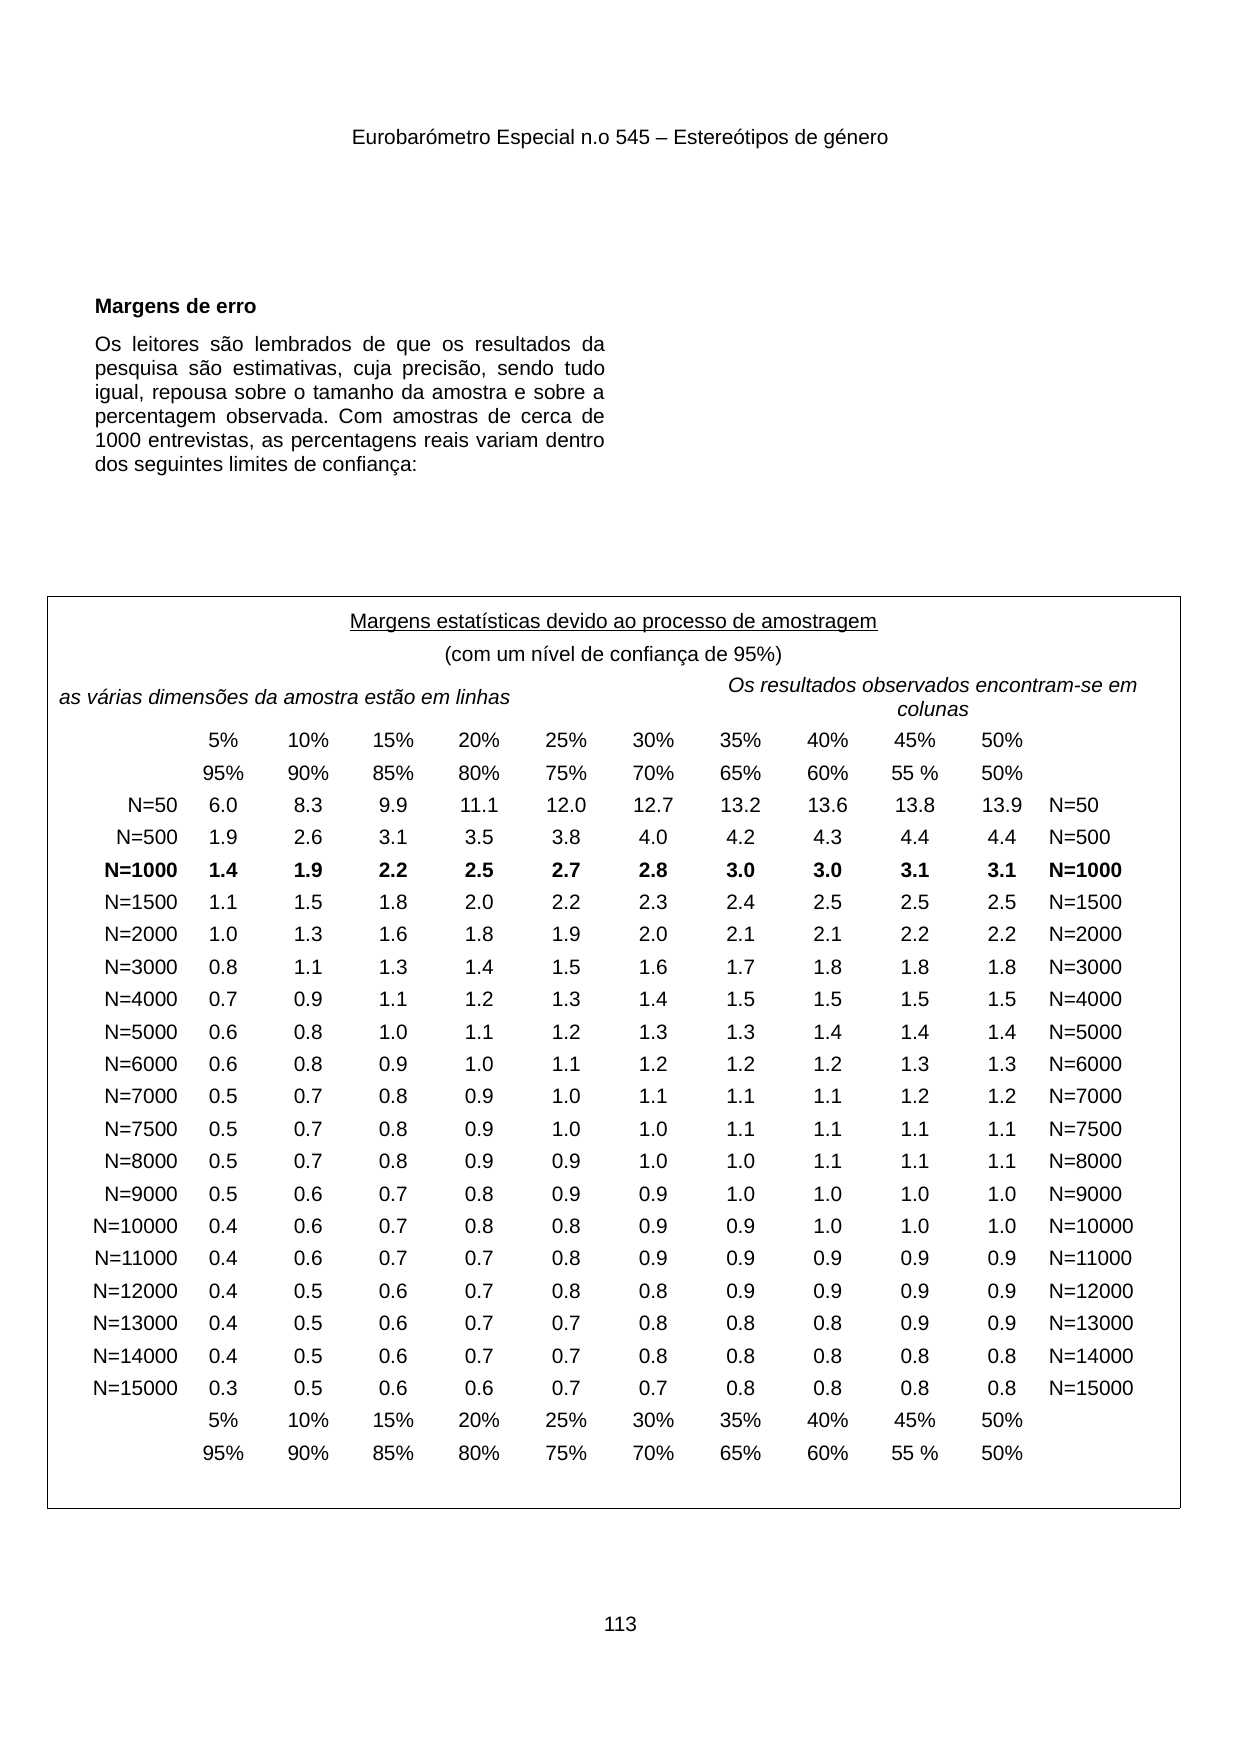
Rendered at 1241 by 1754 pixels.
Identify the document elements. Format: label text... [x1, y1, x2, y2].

table_cell Os resultados observados encontram-se em colunas [697, 670, 1171, 724]
table_cell [610, 670, 697, 724]
table_cell 0,9 [266, 983, 351, 1015]
table_cell 1,8 [958, 951, 1046, 983]
table_cell N=7000 [56, 1080, 181, 1112]
table_cell 1,2 [871, 1080, 958, 1112]
table_cell 12,0 [523, 789, 609, 821]
table_cell 1,3 [523, 983, 609, 1015]
table_cell 0,8 [351, 1145, 436, 1177]
table_cell 0,9 [436, 1113, 522, 1145]
table_cell 1,4 [610, 983, 697, 1015]
table_cell 1,0 [351, 1015, 436, 1048]
table_cell 1,1 [436, 1015, 522, 1048]
table_cell 65% [697, 1436, 784, 1469]
table_cell 1,1 [523, 1048, 609, 1080]
table_cell N=13000 [56, 1307, 181, 1339]
table_cell [56, 756, 181, 788]
table_cell 0,7 [266, 1080, 351, 1112]
table_cell N=2000 [1046, 918, 1171, 951]
table_cell 1,1 [784, 1145, 871, 1177]
table_cell 0,8 [784, 1339, 871, 1372]
table_cell 1,1 [871, 1113, 958, 1145]
table_cell 1,2 [436, 983, 522, 1015]
table_cell N=10000 [1046, 1210, 1171, 1242]
table_cell 1,3 [871, 1048, 958, 1080]
table_cell 0,7 [351, 1242, 436, 1274]
table_cell 0,8 [523, 1210, 609, 1242]
table_cell 75% [523, 1436, 609, 1469]
table_cell 1,4 [181, 853, 266, 886]
table_cell N=1500 [56, 886, 181, 918]
table_cell 1,0 [697, 1177, 784, 1210]
table_cell [56, 1404, 181, 1436]
table_cell 0,6 [436, 1372, 522, 1404]
table_cell 5% [181, 1404, 266, 1436]
table_cell 1,0 [697, 1145, 784, 1177]
table_cell 1,7 [697, 951, 784, 983]
table_cell 2,5 [871, 886, 958, 918]
table_cell 0,4 [181, 1275, 266, 1307]
table_cell N=500 [1046, 821, 1171, 853]
table_cell 1,1 [697, 1080, 784, 1112]
table_cell 1,9 [523, 918, 609, 951]
table_cell 90% [266, 756, 351, 788]
table_cell 1,1 [351, 983, 436, 1015]
table_cell 12,7 [610, 789, 697, 821]
table_cell 50% [958, 1404, 1046, 1436]
table_cell 0,8 [958, 1372, 1046, 1404]
table_cell 0,7 [266, 1145, 351, 1177]
table_cell 1,3 [266, 918, 351, 951]
table_cell 1,1 [697, 1113, 784, 1145]
table_cell 0,8 [871, 1372, 958, 1404]
table_cell 0,5 [266, 1339, 351, 1372]
table_cell N=3000 [1046, 951, 1171, 983]
table_cell 0,9 [610, 1242, 697, 1274]
table_cell N=8000 [56, 1145, 181, 1177]
table_cell 1,0 [610, 1145, 697, 1177]
table_cell 9,9 [351, 789, 436, 821]
table_cell 0,4 [181, 1339, 266, 1372]
table_cell 0,7 [523, 1372, 609, 1404]
table_cell N=7000 [1046, 1080, 1171, 1112]
table_cell 13,9 [958, 789, 1046, 821]
table_cell 0,7 [436, 1307, 522, 1339]
table_cell 0,7 [351, 1210, 436, 1242]
table_cell 95% [181, 1436, 266, 1469]
table_cell 2,6 [266, 821, 351, 853]
table_cell N=1500 [1046, 886, 1171, 918]
table_cell 3,5 [436, 821, 522, 853]
table_cell 13,2 [697, 789, 784, 821]
table_cell 0,8 [351, 1080, 436, 1112]
text Margens de erro [94, 294, 605, 318]
table_cell 0,6 [266, 1210, 351, 1242]
table_header Margens estatísticas devido ao processo de amostragem [56, 605, 1171, 638]
table_cell N=4000 [56, 983, 181, 1015]
table_cell 95% [181, 756, 266, 788]
table_cell 1,0 [436, 1048, 522, 1080]
table_cell 50% [958, 756, 1046, 788]
table_cell 1,0 [784, 1177, 871, 1210]
table_cell 1,9 [266, 853, 351, 886]
table_cell 0,9 [697, 1275, 784, 1307]
table_cell 1,8 [871, 951, 958, 983]
table_cell N=500 [56, 821, 181, 853]
table_cell N=12000 [1046, 1275, 1171, 1307]
table_cell 0,9 [351, 1048, 436, 1080]
table_cell 3,1 [958, 853, 1046, 886]
table_cell 3,1 [351, 821, 436, 853]
table_cell 45% [871, 724, 958, 756]
table_cell 2,3 [610, 886, 697, 918]
table_cell N=14000 [1046, 1339, 1171, 1372]
table_cell 1,1 [266, 951, 351, 983]
table_cell 1,5 [958, 983, 1046, 1015]
table_cell 0,8 [610, 1275, 697, 1307]
table_cell 1,8 [436, 918, 522, 951]
table_cell 60% [784, 756, 871, 788]
table_cell 0,7 [523, 1339, 609, 1372]
table_cell 65% [697, 756, 784, 788]
table_cell 2,2 [958, 918, 1046, 951]
table_cell 0,8 [871, 1339, 958, 1372]
table_cell 1,5 [523, 951, 609, 983]
table_cell [1046, 756, 1171, 788]
table_cell 1,0 [523, 1113, 609, 1145]
table_cell 0,5 [181, 1145, 266, 1177]
table_cell 4,4 [958, 821, 1046, 853]
table_cell 0,9 [784, 1275, 871, 1307]
table_cell 30% [610, 724, 697, 756]
table_cell 85% [351, 1436, 436, 1469]
table_cell 5% [181, 724, 266, 756]
table_cell 1,0 [958, 1210, 1046, 1242]
table_cell 0,9 [697, 1210, 784, 1242]
table_cell 0,4 [181, 1307, 266, 1339]
table_cell 0,8 [610, 1339, 697, 1372]
table_cell 0,8 [266, 1048, 351, 1080]
table_cell 0,9 [871, 1242, 958, 1274]
table_cell 0,8 [958, 1339, 1046, 1372]
table_cell 1,0 [871, 1210, 958, 1242]
table_cell 0,8 [181, 951, 266, 983]
table_cell 0,7 [351, 1177, 436, 1210]
table_cell 0,6 [266, 1177, 351, 1210]
table_cell 1,0 [181, 918, 266, 951]
table_cell 1,0 [958, 1177, 1046, 1210]
table_cell 70% [610, 1436, 697, 1469]
table_cell 1,8 [784, 951, 871, 983]
table_cell 0,7 [436, 1339, 522, 1372]
table_cell 1,4 [436, 951, 522, 983]
table_cell N=7500 [56, 1113, 181, 1145]
table_cell 0,6 [351, 1307, 436, 1339]
table_cell N=11000 [56, 1242, 181, 1274]
table_cell N=15000 [1046, 1372, 1171, 1404]
table_cell 0,9 [958, 1307, 1046, 1339]
table_cell 85% [351, 756, 436, 788]
table_cell 30% [610, 1404, 697, 1436]
table_cell 0,9 [436, 1080, 522, 1112]
table_cell N=2000 [56, 918, 181, 951]
table_cell 0,5 [181, 1177, 266, 1210]
table_cell 1,4 [784, 1015, 871, 1048]
table_cell 40% [784, 724, 871, 756]
table_cell 11,1 [436, 789, 522, 821]
table_cell 0,7 [610, 1372, 697, 1404]
table_cell 0,5 [181, 1080, 266, 1112]
table_cell 2,2 [351, 853, 436, 886]
text Os leitores são lembrados de que os resultados da pesquisa são estimativas, cuja precisão, sendo tudo igual, repousa sobre o tamanho da amostra e sobre a percentagem observada. Com amostras de cerca de 1000 entrevistas, as percentagens reais variam dentro dos seguintes limites de confiança: [94, 332, 605, 476]
table_cell as várias dimensões da amostra estão em linhas [56, 670, 522, 724]
table_cell [56, 1436, 181, 1469]
table_cell 0,5 [181, 1113, 266, 1145]
table_cell N=3000 [56, 951, 181, 983]
table_cell 0,9 [523, 1145, 609, 1177]
table_cell N=6000 [56, 1048, 181, 1080]
table_cell 4,3 [784, 821, 871, 853]
table_cell 1,8 [351, 886, 436, 918]
table_cell N=13000 [1046, 1307, 1171, 1339]
table_cell 2,5 [958, 886, 1046, 918]
table_cell 1,5 [266, 886, 351, 918]
table_cell 10% [266, 724, 351, 756]
table_cell 0,8 [266, 1015, 351, 1048]
table_cell 0,8 [784, 1372, 871, 1404]
table_cell N=5000 [1046, 1015, 1171, 1048]
table_cell N=6000 [1046, 1048, 1171, 1080]
table_cell 1,0 [610, 1113, 697, 1145]
table_cell 1,6 [351, 918, 436, 951]
table_cell 4,4 [871, 821, 958, 853]
table_cell 90% [266, 1436, 351, 1469]
table_cell 2,0 [610, 918, 697, 951]
table_cell 0,9 [871, 1275, 958, 1307]
table_cell 0,6 [351, 1339, 436, 1372]
table_cell N=50 [56, 789, 181, 821]
table_cell 3,0 [784, 853, 871, 886]
table_cell (com um nível de confiança de 95%) [56, 638, 1171, 670]
table_cell 0,7 [181, 983, 266, 1015]
table_cell 3,1 [871, 853, 958, 886]
table_cell 1,3 [697, 1015, 784, 1048]
table_cell 2,2 [871, 918, 958, 951]
table_cell 6,0 [181, 789, 266, 821]
table_cell 1,0 [871, 1177, 958, 1210]
table_cell N=8000 [1046, 1145, 1171, 1177]
table_cell 35% [697, 1404, 784, 1436]
table_cell 25% [523, 724, 609, 756]
table_cell N=9000 [1046, 1177, 1171, 1210]
table_cell 40% [784, 1404, 871, 1436]
table_cell 0,9 [523, 1177, 609, 1210]
table_cell 1,3 [610, 1015, 697, 1048]
table_cell 75% [523, 756, 609, 788]
table_cell 1,1 [784, 1080, 871, 1112]
table_cell 0,8 [523, 1242, 609, 1274]
table_cell 1,0 [523, 1080, 609, 1112]
table_cell 1,2 [784, 1048, 871, 1080]
table_cell 2,1 [697, 918, 784, 951]
table_cell 1,1 [784, 1113, 871, 1145]
table_cell 0,8 [784, 1307, 871, 1339]
table_cell 0,5 [266, 1372, 351, 1404]
table_cell 0,9 [697, 1242, 784, 1274]
table_cell 1,3 [958, 1048, 1046, 1080]
table_cell 55 % [871, 1436, 958, 1469]
table_cell 0,7 [436, 1242, 522, 1274]
table_cell 0,6 [181, 1015, 266, 1048]
table_cell [523, 670, 609, 724]
text [48, 597, 1180, 1508]
table_cell N=12000 [56, 1275, 181, 1307]
table_cell 0,8 [351, 1113, 436, 1145]
table_cell 1,4 [871, 1015, 958, 1048]
table_cell 80% [436, 756, 522, 788]
table_cell 0,9 [871, 1307, 958, 1339]
table_cell 0,8 [523, 1275, 609, 1307]
table_cell 1,2 [523, 1015, 609, 1048]
table_cell [56, 724, 181, 756]
table_cell 1,4 [958, 1015, 1046, 1048]
table_cell 35% [697, 724, 784, 756]
table_cell 25% [523, 1404, 609, 1436]
table_cell 55 % [871, 756, 958, 788]
table_cell 0,4 [181, 1210, 266, 1242]
table_cell 0,8 [436, 1177, 522, 1210]
table_cell N=1000 [1046, 853, 1171, 886]
table_cell 0,5 [266, 1307, 351, 1339]
table_cell 13,8 [871, 789, 958, 821]
table_cell 0,8 [697, 1372, 784, 1404]
table_cell 0,7 [436, 1275, 522, 1307]
table_cell N=14000 [56, 1339, 181, 1372]
table_cell 4,0 [610, 821, 697, 853]
table_cell 0,4 [181, 1242, 266, 1274]
table_cell 0,6 [351, 1275, 436, 1307]
table_cell N=9000 [56, 1177, 181, 1210]
table_cell 1,5 [784, 983, 871, 1015]
table_cell 0,8 [610, 1307, 697, 1339]
table_cell 1,1 [871, 1145, 958, 1177]
table_cell 70% [610, 756, 697, 788]
table_cell 2,4 [697, 886, 784, 918]
table_cell 1,1 [610, 1080, 697, 1112]
table_cell 2,1 [784, 918, 871, 951]
table_cell 15% [351, 1404, 436, 1436]
table_cell N=5000 [56, 1015, 181, 1048]
table_cell 0,6 [266, 1242, 351, 1274]
table_cell 10% [266, 1404, 351, 1436]
table_cell 0,7 [266, 1113, 351, 1145]
table_cell 60% [784, 1436, 871, 1469]
table_cell 2,5 [784, 886, 871, 918]
table_cell 1,6 [610, 951, 697, 983]
table_cell 45% [871, 1404, 958, 1436]
table_cell 1,2 [958, 1080, 1046, 1112]
table_cell N=15000 [56, 1372, 181, 1404]
table_cell 0,5 [266, 1275, 351, 1307]
table_cell 1,5 [697, 983, 784, 1015]
table_cell 1,1 [958, 1113, 1046, 1145]
table_cell N=11000 [1046, 1242, 1171, 1274]
table_cell N=50 [1046, 789, 1171, 821]
table_cell 1,3 [351, 951, 436, 983]
table_cell 2,7 [523, 853, 609, 886]
table_cell 2,0 [436, 886, 522, 918]
table_cell [1046, 1404, 1171, 1436]
table_cell 50% [958, 1436, 1046, 1469]
table_cell 0,9 [958, 1275, 1046, 1307]
table_cell 1,5 [871, 983, 958, 1015]
table_cell 0,7 [523, 1307, 609, 1339]
table_cell 2,8 [610, 853, 697, 886]
table_cell 0,9 [610, 1177, 697, 1210]
table_cell 4,2 [697, 821, 784, 853]
table_cell 1,2 [697, 1048, 784, 1080]
table_cell 80% [436, 1436, 522, 1469]
table_cell N=1000 [56, 853, 181, 886]
table_cell N=7500 [1046, 1113, 1171, 1145]
table_cell 0,8 [697, 1307, 784, 1339]
table_cell 1,9 [181, 821, 266, 853]
table_cell 0,6 [181, 1048, 266, 1080]
table_cell 0,9 [610, 1210, 697, 1242]
table_cell 2,5 [436, 853, 522, 886]
table_cell 0,9 [958, 1242, 1046, 1274]
table_cell [1046, 724, 1171, 756]
table_cell 0,8 [697, 1339, 784, 1372]
table_cell 0,3 [181, 1372, 266, 1404]
table_cell 0,9 [436, 1145, 522, 1177]
table_cell 1,1 [181, 886, 266, 918]
table_cell 0,9 [784, 1242, 871, 1274]
table_cell 3,8 [523, 821, 609, 853]
table_cell 1,2 [610, 1048, 697, 1080]
table_cell 1,0 [784, 1210, 871, 1242]
table_cell [1046, 1436, 1171, 1469]
table_cell 15% [351, 724, 436, 756]
table_cell 0,8 [436, 1210, 522, 1242]
table_cell 0,6 [351, 1372, 436, 1404]
table_cell 2,2 [523, 886, 609, 918]
table_cell N=4000 [1046, 983, 1171, 1015]
table_cell 3,0 [697, 853, 784, 886]
table_cell 1,1 [958, 1145, 1046, 1177]
table_cell 20% [436, 724, 522, 756]
table_cell 20% [436, 1404, 522, 1436]
table_cell 13,6 [784, 789, 871, 821]
table_cell 8,3 [266, 789, 351, 821]
table_cell N=10000 [56, 1210, 181, 1242]
table_cell 50% [958, 724, 1046, 756]
